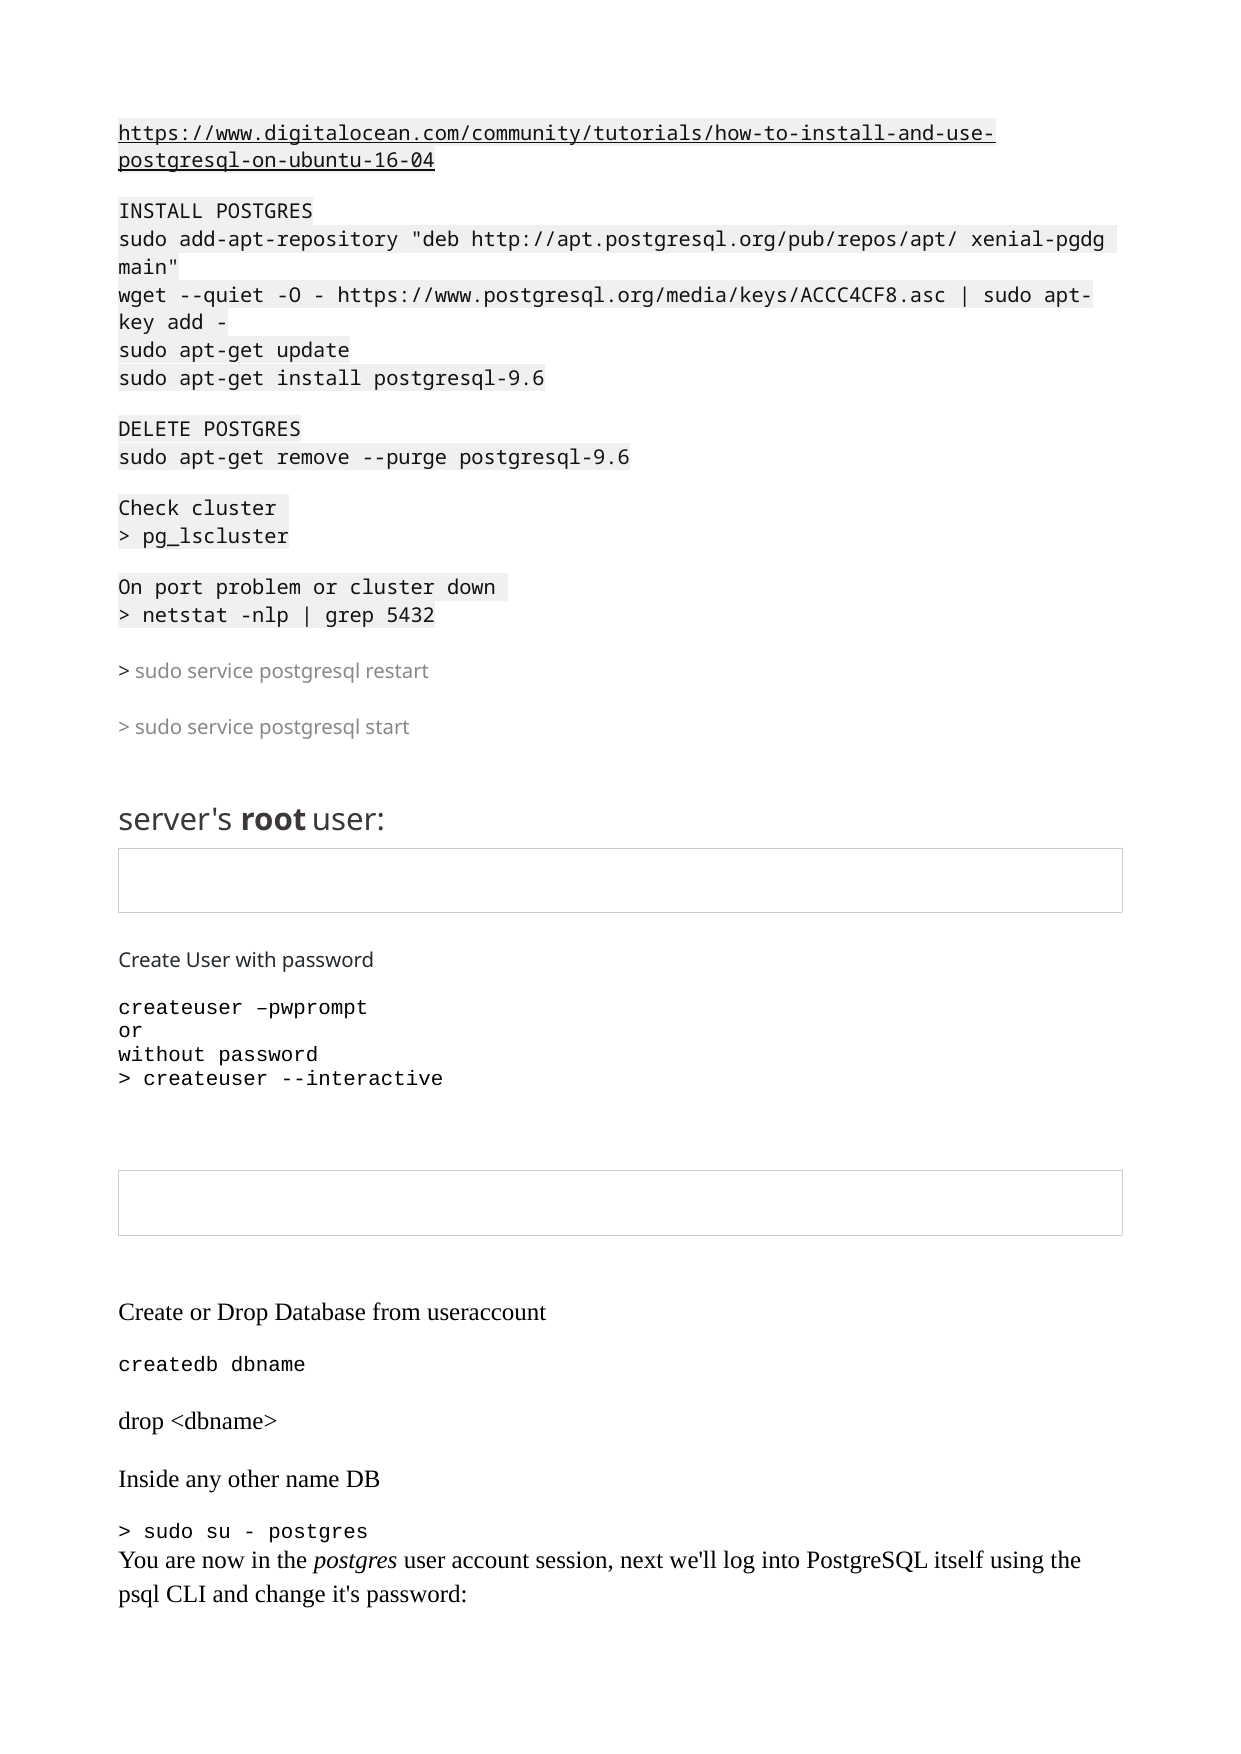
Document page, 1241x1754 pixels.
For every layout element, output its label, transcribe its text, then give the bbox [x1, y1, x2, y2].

text > createuser --interactive [118, 1068, 1122, 1091]
text On port problem or cluster down [118, 573, 1122, 601]
text sudo apt-get update [118, 336, 1122, 363]
text dropuser <username> [119, 1171, 1122, 1235]
text > sudo su - postgres [118, 1521, 1122, 1545]
text Create User with password [118, 945, 1122, 973]
text or [118, 1020, 1122, 1044]
text https://www.digitalocean.com/community/tutorials/how-to-install-and-use-postgresql-on-ubuntu-16-04 [118, 118, 1122, 173]
text Check cluster [118, 494, 1122, 522]
text > pg_lscluster [118, 522, 1122, 549]
text > sudo service postgresql restart [118, 657, 1122, 684]
text drop <dbname> [118, 1406, 1122, 1435]
text Inside any other name DB [118, 1464, 1122, 1493]
text sudo apt-get remove --purge postgresql-9.6 [118, 442, 1122, 470]
text INSTALL POSTGRES [118, 197, 1122, 225]
text Create or Drop Database from useraccount [118, 1297, 1122, 1325]
text DELETE POSTGRES [118, 415, 1122, 442]
text without password [118, 1044, 1122, 1068]
text > sudo service postgresql start [118, 713, 1122, 740]
text su - postgres [119, 849, 1122, 912]
text server's root user: [118, 797, 1122, 840]
text wget --quiet -O - https://www.postgresql.org/media/keys/ACCC4CF8.asc | sudo apt-key add - [118, 280, 1122, 336]
text createuser –pwprompt [118, 997, 1122, 1020]
text > netstat -nlp | grep 5432 [118, 601, 1122, 628]
text sudo apt-get install postgresql-9.6 [118, 363, 1122, 391]
text createdb dbname [118, 1354, 1122, 1378]
text sudo add-apt-repository "deb http://apt.postgresql.org/pub/repos/apt/ xenial-pgdg main" [118, 225, 1122, 280]
text You are now in the postgres user account session, next we'll log into PostgreSQL itself using the psql CLI and change it's password: [118, 1545, 1122, 1608]
